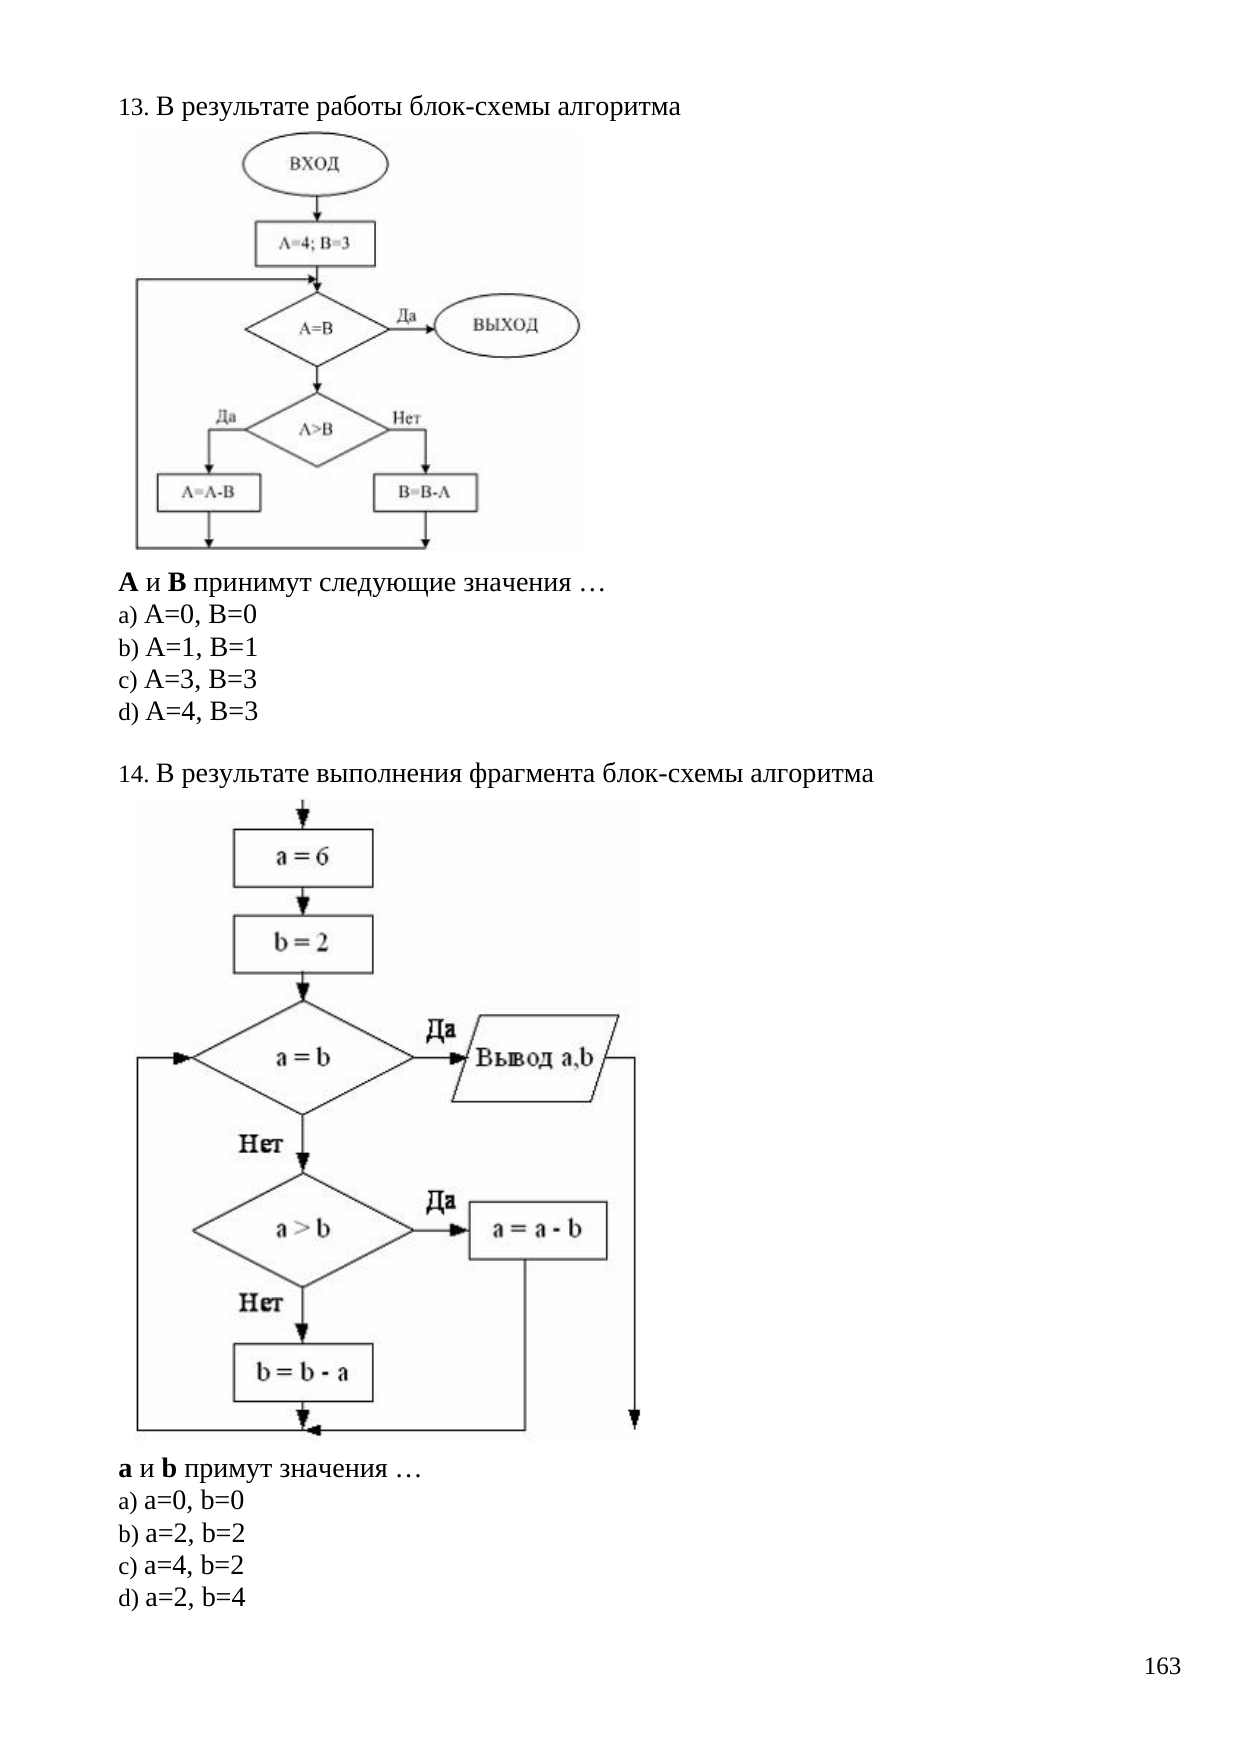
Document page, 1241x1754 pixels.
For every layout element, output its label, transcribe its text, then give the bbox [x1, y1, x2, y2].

picture [134, 130, 586, 556]
picture [134, 797, 646, 1442]
text 13. В результате работы блок-схемы алгоритма A и B принимут следующие значения … a) A=0, B=0 b) А=1, B=1 c) A=3, B=3 d) A=4, B=3 [118, 89, 1181, 727]
text 14. В результате выполнения фрагмента блок-схемы алгоритма a и b примут значения … a) a=0, b=0 b) a=2, b=2 c) a=4, b=2 d) a=2, b=4 [118, 756, 1181, 1613]
